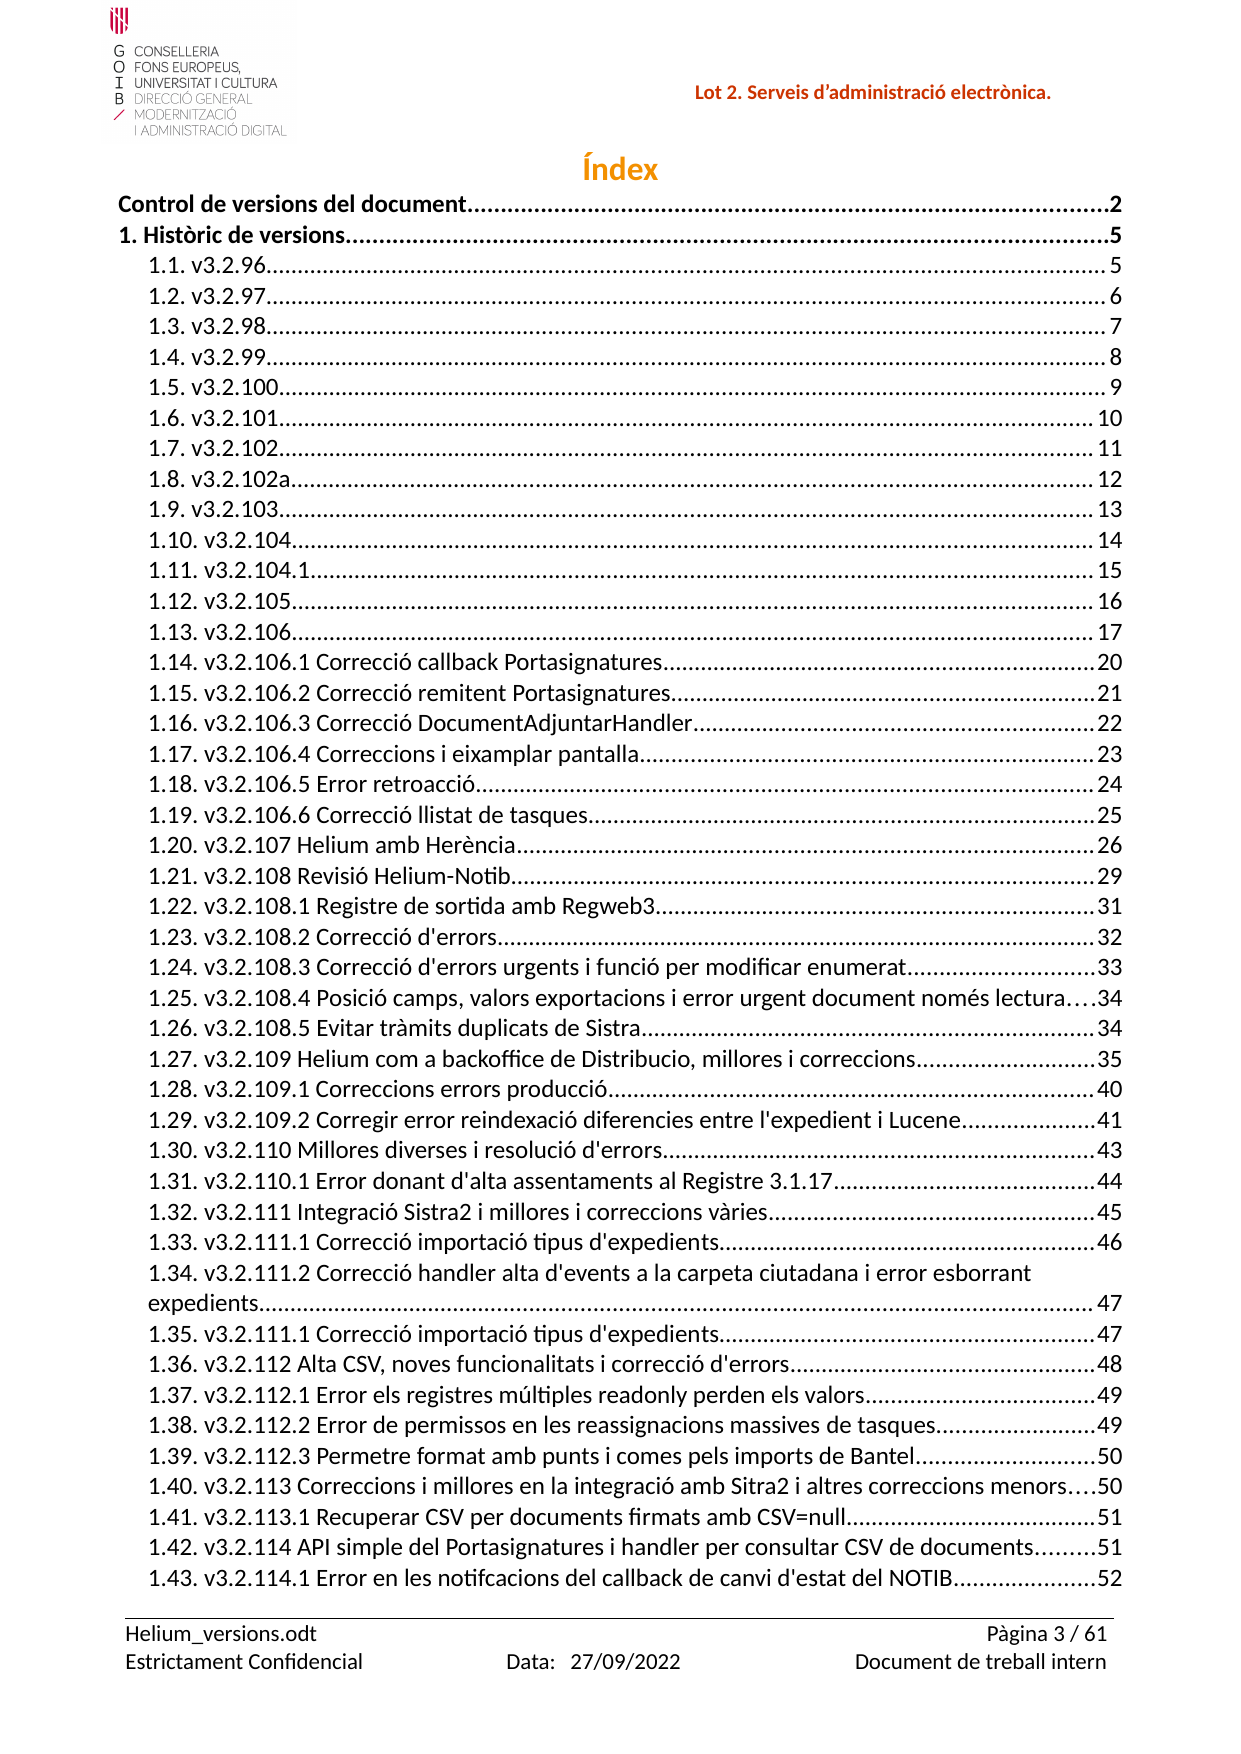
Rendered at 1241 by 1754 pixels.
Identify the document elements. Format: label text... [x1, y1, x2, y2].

text 1.22. v3.2.108.1 Registre de sortida amb Regweb3 31 [148, 890, 1122, 921]
text 1.40. v3.2.113 Correccions i millores en la integració amb Sitra2 i altres correccions menors 50 [148, 1470, 1122, 1501]
text 1.21. v3.2.108 Revisió Helium-Notib 29 [148, 860, 1122, 890]
text 1.31. v3.2.110.1 Error donant d'alta assentaments al Registre 3.1.17 44 [148, 1165, 1122, 1196]
text 1. Històric de versions 5 [118, 219, 1122, 249]
text 1.41. v3.2.113.1 Recuperar CSV per documents firmats amb CSV=null 51 [148, 1501, 1122, 1531]
text 1.18. v3.2.106.5 Error retroacció 24 [148, 768, 1122, 799]
text 1.37. v3.2.112.1 Error els registres múltiples readonly perden els valors 49 [148, 1379, 1122, 1409]
text 1.29. v3.2.109.2 Corregir error reindexació diferencies entre l'expedient i Lucene 41 [148, 1104, 1122, 1134]
text 1.36. v3.2.112 Alta CSV, noves funcionalitats i correcció d'errors 48 [148, 1348, 1122, 1379]
text 1.27. v3.2.109 Helium com a backoffice de Distribucio, millores i correccions 35 [148, 1043, 1122, 1073]
text 1.4. v3.2.99 8 [148, 341, 1122, 372]
text 1.19. v3.2.106.6 Correcció llistat de tasques 25 [148, 799, 1122, 829]
text 1.17. v3.2.106.4 Correccions i eixamplar pantalla 23 [148, 738, 1122, 768]
text 1.32. v3.2.111 Integració Sistra2 i millores i correccions vàries 45 [148, 1196, 1122, 1226]
text 1.12. v3.2.105 16 [148, 585, 1122, 616]
text 1.42. v3.2.114 API simple del Portasignatures i handler per consultar CSV de documents 51 [148, 1531, 1122, 1562]
text 1.7. v3.2.102 11 [148, 433, 1122, 463]
text 1.28. v3.2.109.1 Correccions errors producció 40 [148, 1073, 1122, 1104]
text 1.30. v3.2.110 Millores diverses i resolució d'errors 43 [148, 1134, 1122, 1165]
text 1.11. v3.2.104.1 15 [148, 555, 1122, 585]
text 1.23. v3.2.108.2 Correcció d'errors 32 [148, 921, 1122, 951]
text 1.38. v3.2.112.2 Error de permissos en les reassignacions massives de tasques 49 [148, 1409, 1122, 1440]
text 1.9. v3.2.103 13 [148, 494, 1122, 524]
text 1.2. v3.2.97 6 [148, 280, 1122, 311]
text 1.25. v3.2.108.4 Posició camps, valors exportacions i error urgent document només lectura 34 [148, 982, 1122, 1012]
text 1.34. v3.2.111.2 Correcció handler alta d'events a la carpeta ciutadana i error esborrant expedients 47 [148, 1257, 1122, 1318]
text Índex [118, 148, 1122, 188]
text 1.33. v3.2.111.1 Correcció importació tipus d'expedients 46 [148, 1226, 1122, 1257]
text 1.24. v3.2.108.3 Correcció d'errors urgents i funció per modificar enumerat 33 [148, 951, 1122, 982]
text 1.8. v3.2.102a 12 [148, 463, 1122, 494]
text 1.10. v3.2.104 14 [148, 524, 1122, 555]
text 1.14. v3.2.106.1 Correcció callback Portasignatures 20 [148, 646, 1122, 677]
text 1.26. v3.2.108.5 Evitar tràmits duplicats de Sistra 34 [148, 1012, 1122, 1043]
text 1.5. v3.2.100 9 [148, 372, 1122, 402]
text 1.16. v3.2.106.3 Correcció DocumentAdjuntarHandler 22 [148, 707, 1122, 738]
text Control de versions del document 2 [118, 188, 1122, 219]
text 1.3. v3.2.98 7 [148, 311, 1122, 341]
text 1.39. v3.2.112.3 Permetre format amb punts i comes pels imports de Bantel 50 [148, 1440, 1122, 1470]
text 1.20. v3.2.107 Helium amb Herència 26 [148, 829, 1122, 860]
text 1.1. v3.2.96 5 [148, 249, 1122, 280]
text 1.43. v3.2.114.1 Error en les notifcacions del callback de canvi d'estat del NOTIB 52 [148, 1562, 1122, 1592]
text 1.15. v3.2.106.2 Correcció remitent Portasignatures 21 [148, 677, 1122, 707]
text 1.13. v3.2.106 17 [148, 616, 1122, 646]
text 1.35. v3.2.111.1 Correcció importació tipus d'expedients 47 [148, 1318, 1122, 1348]
text 1.6. v3.2.101 10 [148, 402, 1122, 433]
picture [100, 0, 297, 144]
